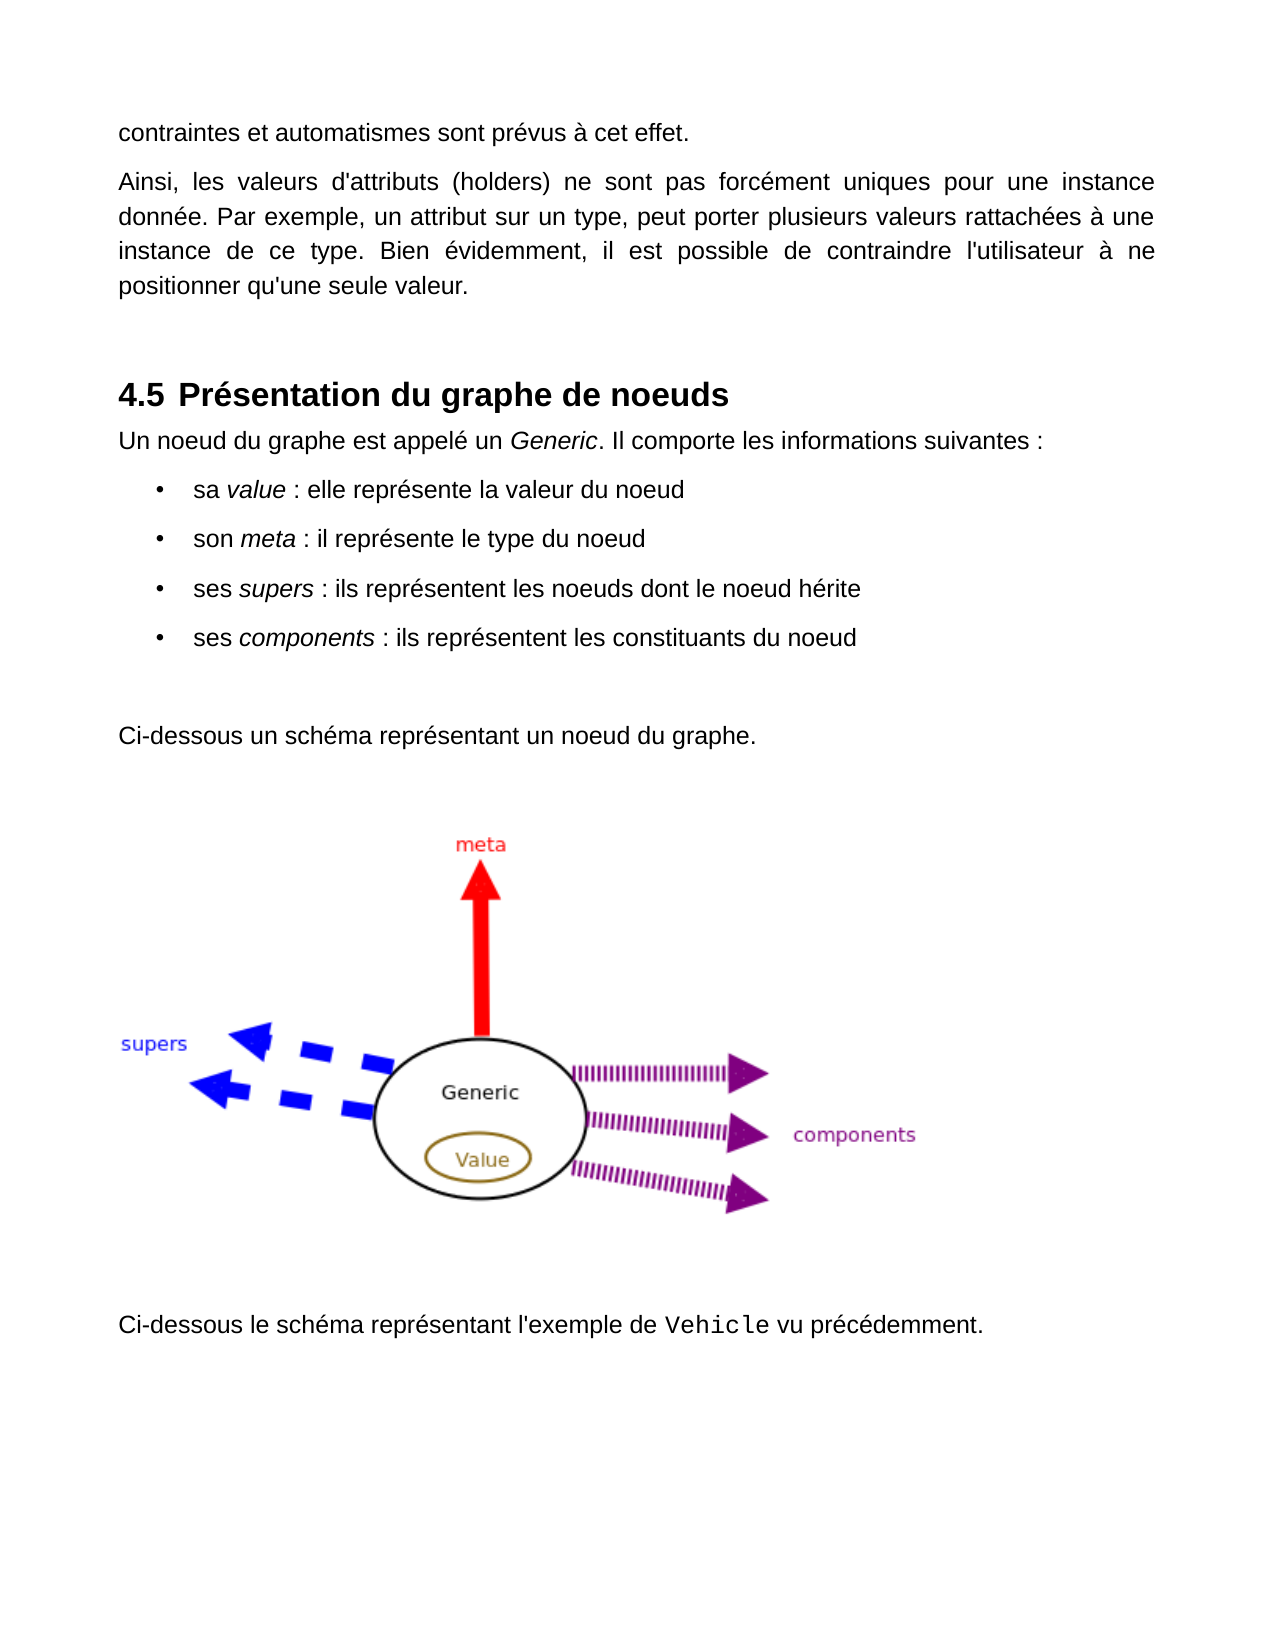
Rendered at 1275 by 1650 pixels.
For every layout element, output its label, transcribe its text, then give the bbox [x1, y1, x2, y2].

text Ci-dessous le schéma représentant l'exemple de Vehicle vu précédemment. [118, 1310, 1157, 1341]
text Un noeud du graphe est appelé un Generic. Il comporte les informations suivantes : [118, 426, 1157, 455]
list ses supers : ils représentent les noeuds dont le noeud hérite [156, 573, 1157, 602]
subtitle Présentation du graphe de noeuds [118, 375, 1157, 414]
picture [118, 836, 920, 1222]
text contraintes et automatismes sont prévus à cet effet. [118, 118, 1157, 147]
text Ci-dessous un schéma représentant un noeud du graphe. [118, 721, 1157, 750]
list son meta : il représente le type du noeud [156, 524, 1157, 553]
list ses components : ils représentent les constituants du noeud [156, 623, 1157, 652]
list sa value : elle représente la valeur du noeud [156, 475, 1157, 504]
text Ainsi, les valeurs d'attributs (holders) ne sont pas forcément uniques pour une instance donnée. Par exemple, un attribut sur un type, peut porter plusieurs valeurs rattachées à une instance de ce type. Bien évidemment, il est possible de contraindre l'utilisateur à ne positionner qu'une seule valeur. [118, 167, 1157, 299]
